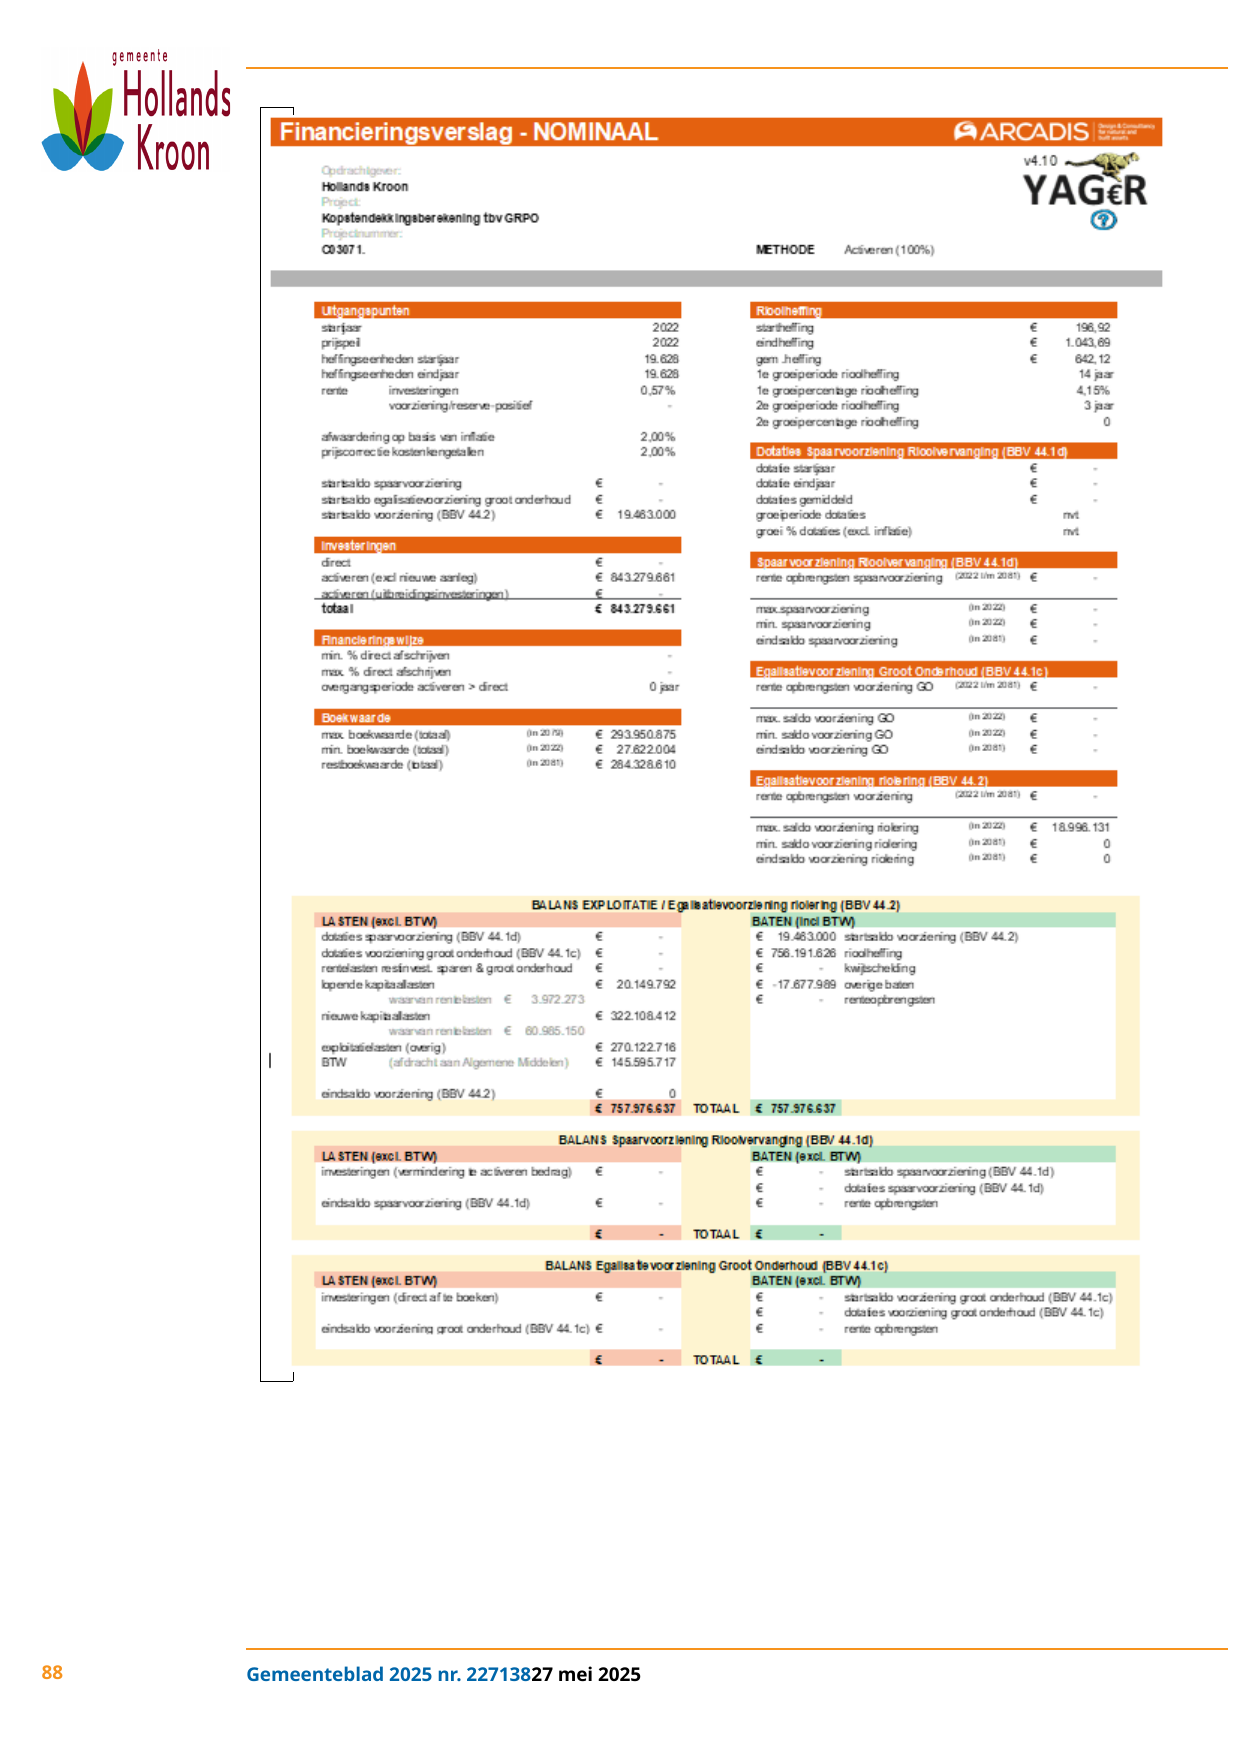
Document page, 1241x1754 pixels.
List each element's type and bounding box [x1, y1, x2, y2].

picture [268, 115, 1173, 1372]
picture [41, 47, 231, 172]
